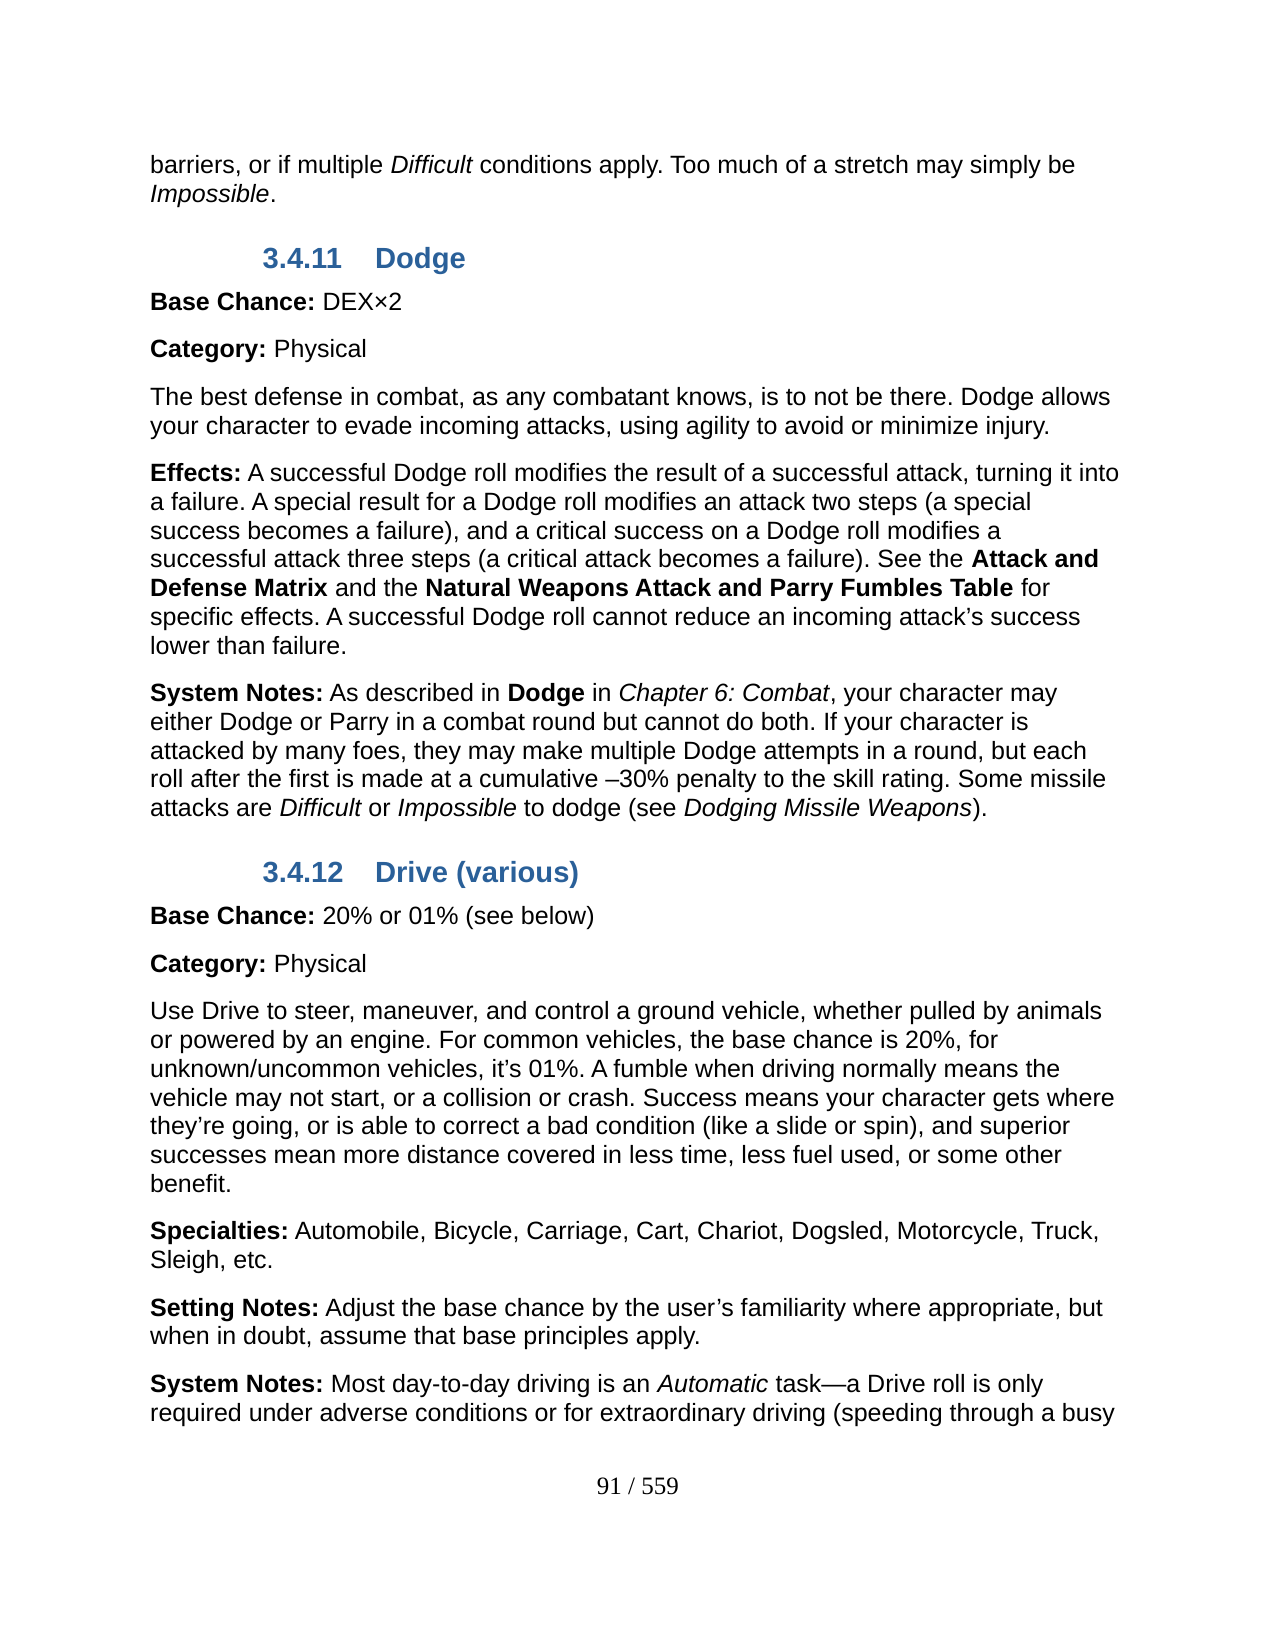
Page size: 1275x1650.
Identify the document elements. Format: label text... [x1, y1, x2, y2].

text System Notes: As described in Dodge in Chapter 6: Combat, your character may either Dodge or Parry in a combat round but cannot do both. If your character is attacked by many foes, they may make multiple Dodge attempts in a round, but each roll after the first is made at a cumulative –30% penalty to the skill rating. Some missile attacks are Difficult or Impossible to dodge (see Dodging Missile Weapons). [150, 678, 1125, 822]
text Use Drive to steer, maneuver, and control a ground vehicle, whether pulled by animals or powered by an engine. For common vehicles, the base chance is 20%, for unknown/uncommon vehicles, it’s 01%. A fumble when driving normally means the vehicle may not start, or a collision or crash. Success means your character gets where they’re going, or is able to correct a bad condition (like a slide or spin), and superior successes mean more distance covered in less time, less fuel used, or some other benefit. [150, 996, 1125, 1197]
text System Notes: Most day-to-day driving is an Automatic task—a Drive roll is only required under adverse conditions or for extraordinary driving (speeding through a busy [150, 1369, 1125, 1426]
text Base Chance: DEX×2 [150, 287, 1125, 316]
subtitle Dodge [262, 241, 1125, 274]
subtitle Drive (various) [262, 855, 1125, 889]
text The best defense in combat, as any combatant knows, is to not be there. Dodge allows your character to evade incoming attacks, using agility to avoid or minimize injury. [150, 382, 1125, 439]
text Effects: A successful Dodge roll modifies the result of a successful attack, turning it into a failure. A special result for a Dodge roll modifies an attack two steps (a special success becomes a failure), and a critical success on a Dodge roll modifies a successful attack three steps (a critical attack becomes a failure). See the Attack and Defense Matrix and the Natural Weapons Attack and Parry Fumbles Table for specific effects. A successful Dodge roll cannot reduce an incoming attack’s success lower than failure. [150, 458, 1125, 659]
text Specialties: Automobile, Bicycle, Carriage, Cart, Chariot, Dogsled, Motorcycle, Truck, Sleigh, etc. [150, 1216, 1125, 1274]
text Category: Physical [150, 334, 1125, 363]
text Category: Physical [150, 949, 1125, 977]
text Base Chance: 20% or 01% (see below) [150, 901, 1125, 930]
text barriers, or if multiple Difficult conditions apply. Too much of a stretch may simply be Impossible. [150, 150, 1125, 207]
text Setting Notes: Adjust the base chance by the user’s familiarity where appropriate, but when in doubt, assume that base principles apply. [150, 1292, 1125, 1350]
